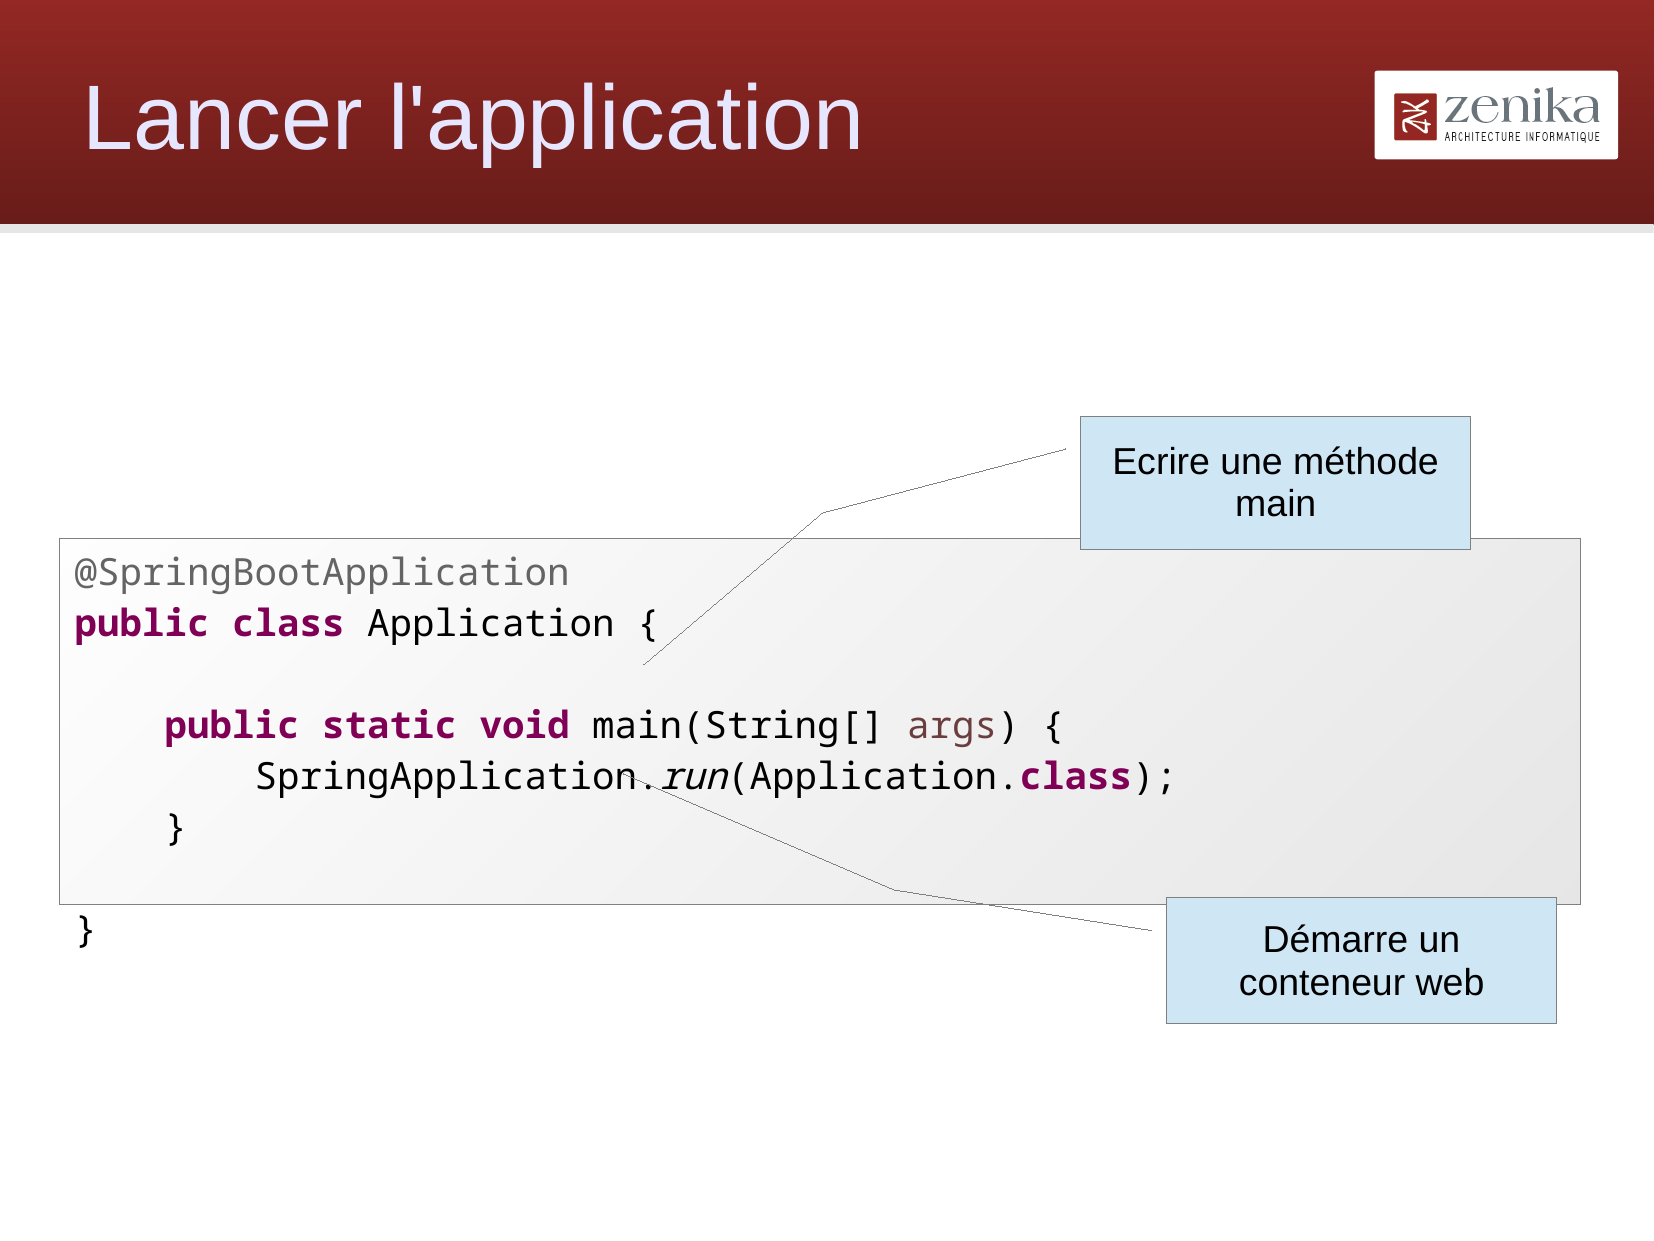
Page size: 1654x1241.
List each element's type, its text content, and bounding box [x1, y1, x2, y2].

title Lancer l'application [82, 13, 1571, 222]
picture [1571, 82, 1600, 149]
text_box Démarre un conteneur web [1166, 898, 1557, 1024]
text_box Ecrire une méthode main [1081, 416, 1471, 549]
text_box @SpringBootApplication public class Application { public static void main(String[] args) { SpringApplication.run(Application.class); } } [59, 538, 1581, 905]
